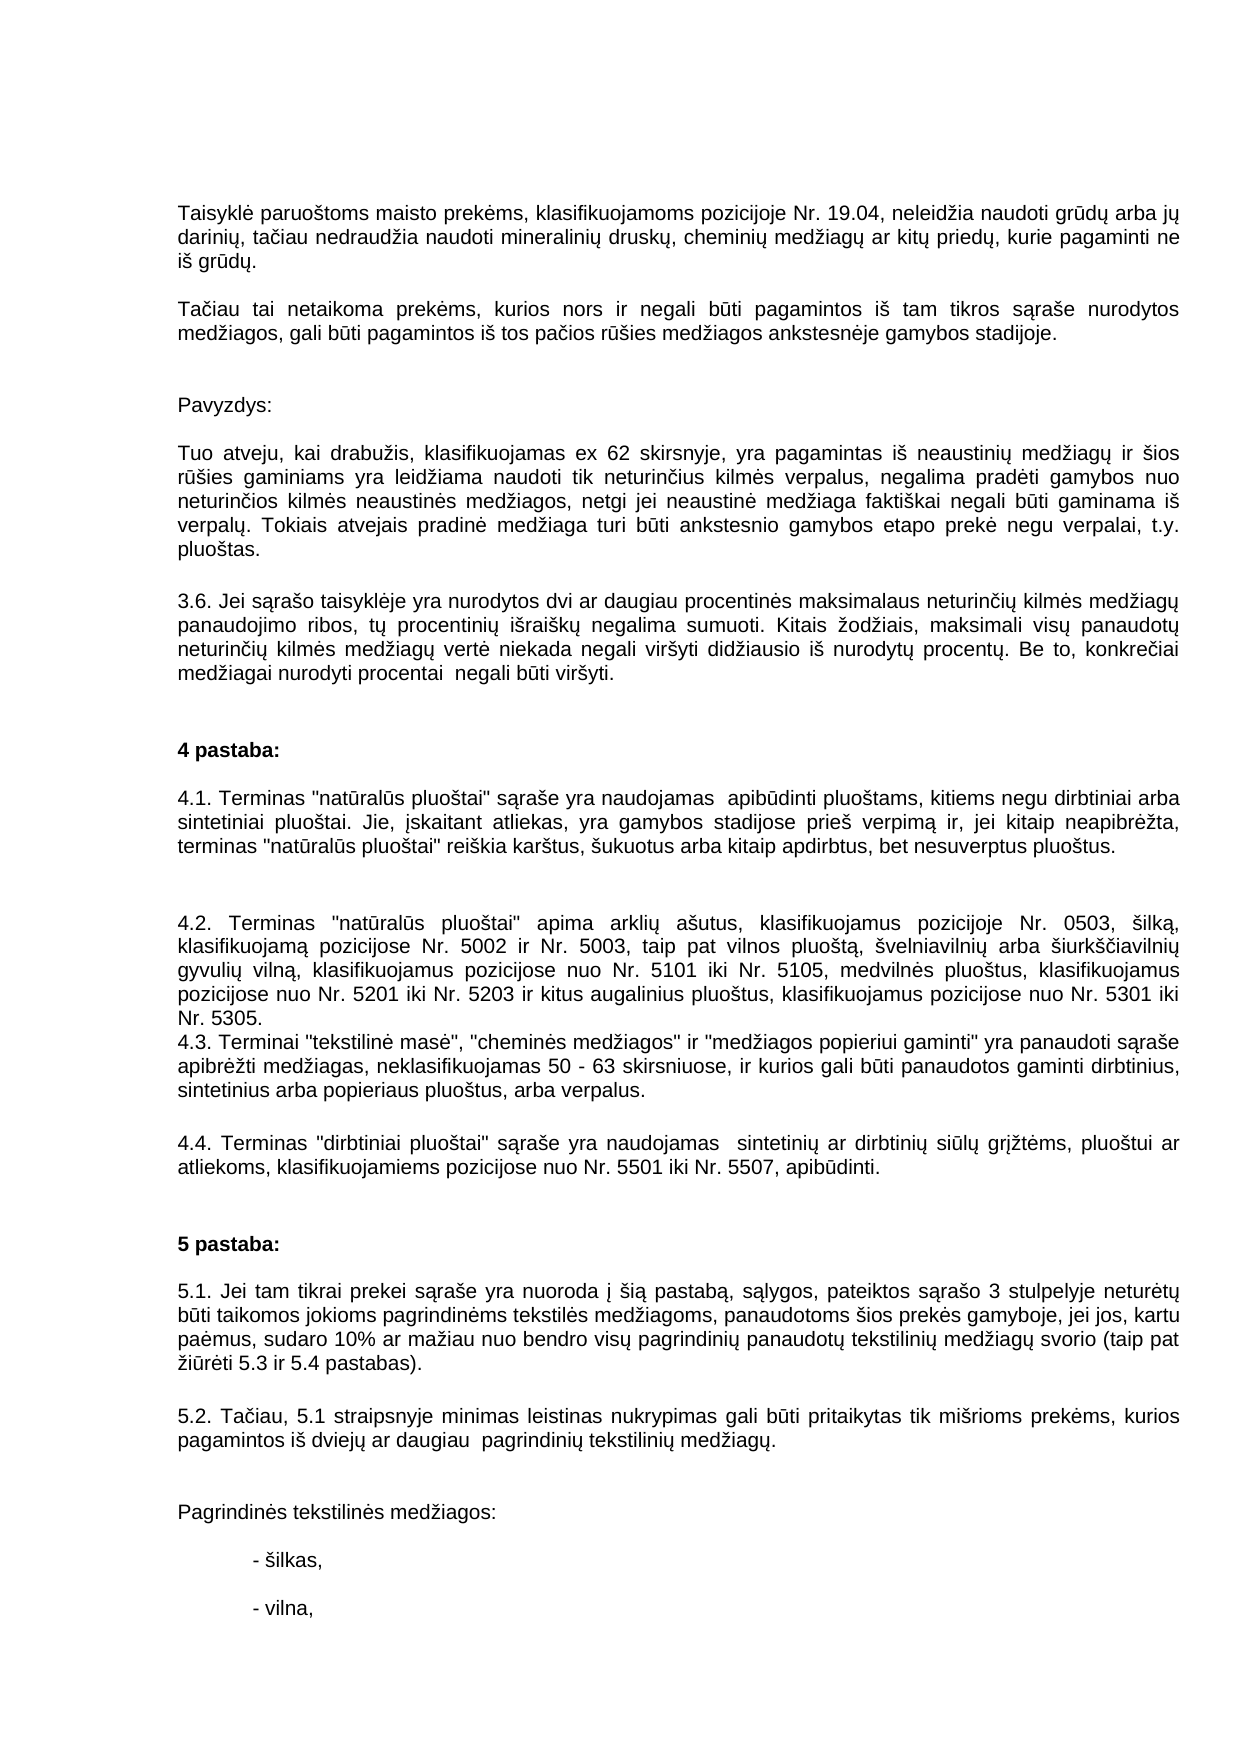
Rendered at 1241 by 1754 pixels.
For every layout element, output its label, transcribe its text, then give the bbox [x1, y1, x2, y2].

text Tuo atveju, kai drabužis, klasifikuojamas ex 62 skirsnyje, yra pagamintas iš neaustinių medžiagų ir šios rūšies gaminiams yra leidžiama naudoti tik neturinčius kilmės verpalus, negalima pradėti gamybos nuo neturinčios kilmės neaustinės medžiagos, netgi jei neaustinė medžiaga faktiškai negali būti gaminama iš verpalų. Tokiais atvejais pradinė medžiaga turi būti ankstesnio gamybos etapo prekė negu verpalai, t.y. pluoštas. [177, 441, 1181, 561]
text Pagrindinės tekstilinės medžiagos: [177, 1500, 1181, 1524]
text Tačiau tai netaikoma prekėms, kurios nors ir negali būti pagamintos iš tam tikros sąraše nurodytos medžiagos, gali būti pagamintos iš tos pačios rūšies medžiagos ankstesnėje gamybos stadijoje. [177, 297, 1181, 345]
text Pavyzdys: [177, 393, 1181, 417]
text 4.1. Terminas "natūralūs pluoštai" sąraše yra naudojamas apibūdinti pluoštams, kitiems negu dirbtiniai arba sintetiniai pluoštai. Jie, įskaitant atliekas, yra gamybos stadijose prieš verpimą ir, jei kitaip neapibrėžta, terminas "natūralūs pluoštai" reiškia karštus, šukuotus arba kitaip apdirbtus, bet nesuverptus pluoštus. [177, 786, 1181, 858]
text 4.3. Terminai "tekstilinė masė", "cheminės medžiagos" ir "medžiagos popieriui gaminti" yra panaudoti sąraše apibrėžti medžiagas, neklasifikuojamas 50 - 63 skirsniuose, ir kurios gali būti panaudotos gaminti dirbtinius, sintetinius arba popieriaus pluoštus, arba verpalus. [177, 1030, 1181, 1102]
text - šilkas, [177, 1548, 1181, 1572]
text 4.4. Terminas "dirbtiniai pluoštai" sąraše yra naudojamas sintetinių ar dirbtinių siūlų grįžtėms, pluoštui ar atliekoms, klasifikuojamiems pozicijose nuo Nr. 5501 iki Nr. 5507, apibūdinti. [177, 1131, 1181, 1179]
text - vilna, [177, 1596, 1181, 1619]
text Taisyklė paruoštoms maisto prekėms, klasifikuojamoms pozicijoje Nr. 19.04, neleidžia naudoti grūdų arba jų darinių, tačiau nedraudžia naudoti mineralinių druskų, cheminių medžiagų ar kitų priedų, kurie pagaminti ne iš grūdų. [177, 201, 1181, 273]
text 4.2. Terminas "natūralūs pluoštai" apima arklių ašutus, klasifikuojamus pozicijoje Nr. 0503, šilką, klasifikuojamą pozicijose Nr. 5002 ir Nr. 5003, taip pat vilnos pluoštą, švelniavilnių arba šiurkščiavilnių gyvulių vilną, klasifikuojamus pozicijose nuo Nr. 5101 iki Nr. 5105, medvilnės pluoštus, klasifikuojamus pozicijose nuo Nr. 5201 iki Nr. 5203 ir kitus augalinius pluoštus, klasifikuojamus pozicijose nuo Nr. 5301 iki Nr. 5305. [177, 910, 1181, 1030]
text 5.1. Jei tam tikrai prekei sąraše yra nuoroda į šią pastabą, sąlygos, pateiktos sąrašo 3 stulpelyje neturėtų būti taikomos jokioms pagrindinėms tekstilės medžiagoms, panaudotoms šios prekės gamyboje, jei jos, kartu paėmus, sudaro 10% ar mažiau nuo bendro visų pagrindinių panaudotų tekstilinių medžiagų svorio (taip pat žiūrėti 5.3 ir 5.4 pastabas). [177, 1279, 1181, 1375]
text 4 pastaba: [177, 738, 1181, 762]
text 3.6. Jei sąrašo taisyklėje yra nurodytos dvi ar daugiau procentinės maksimalaus neturinčių kilmės medžiagų panaudojimo ribos, tų procentinių išraiškų negalima sumuoti. Kitais žodžiais, maksimali visų panaudotų neturinčių kilmės medžiagų vertė niekada negali viršyti didžiausio iš nurodytų procentų. Be to, konkrečiai medžiagai nurodyti procentai negali būti viršyti. [177, 589, 1181, 685]
text 5 pastaba: [177, 1231, 1181, 1255]
text 5.2. Tačiau, 5.1 straipsnyje minimas leistinas nukrypimas gali būti pritaikytas tik mišrioms prekėms, kurios pagamintos iš dviejų ar daugiau pagrindinių tekstilinių medžiagų. [177, 1404, 1181, 1452]
